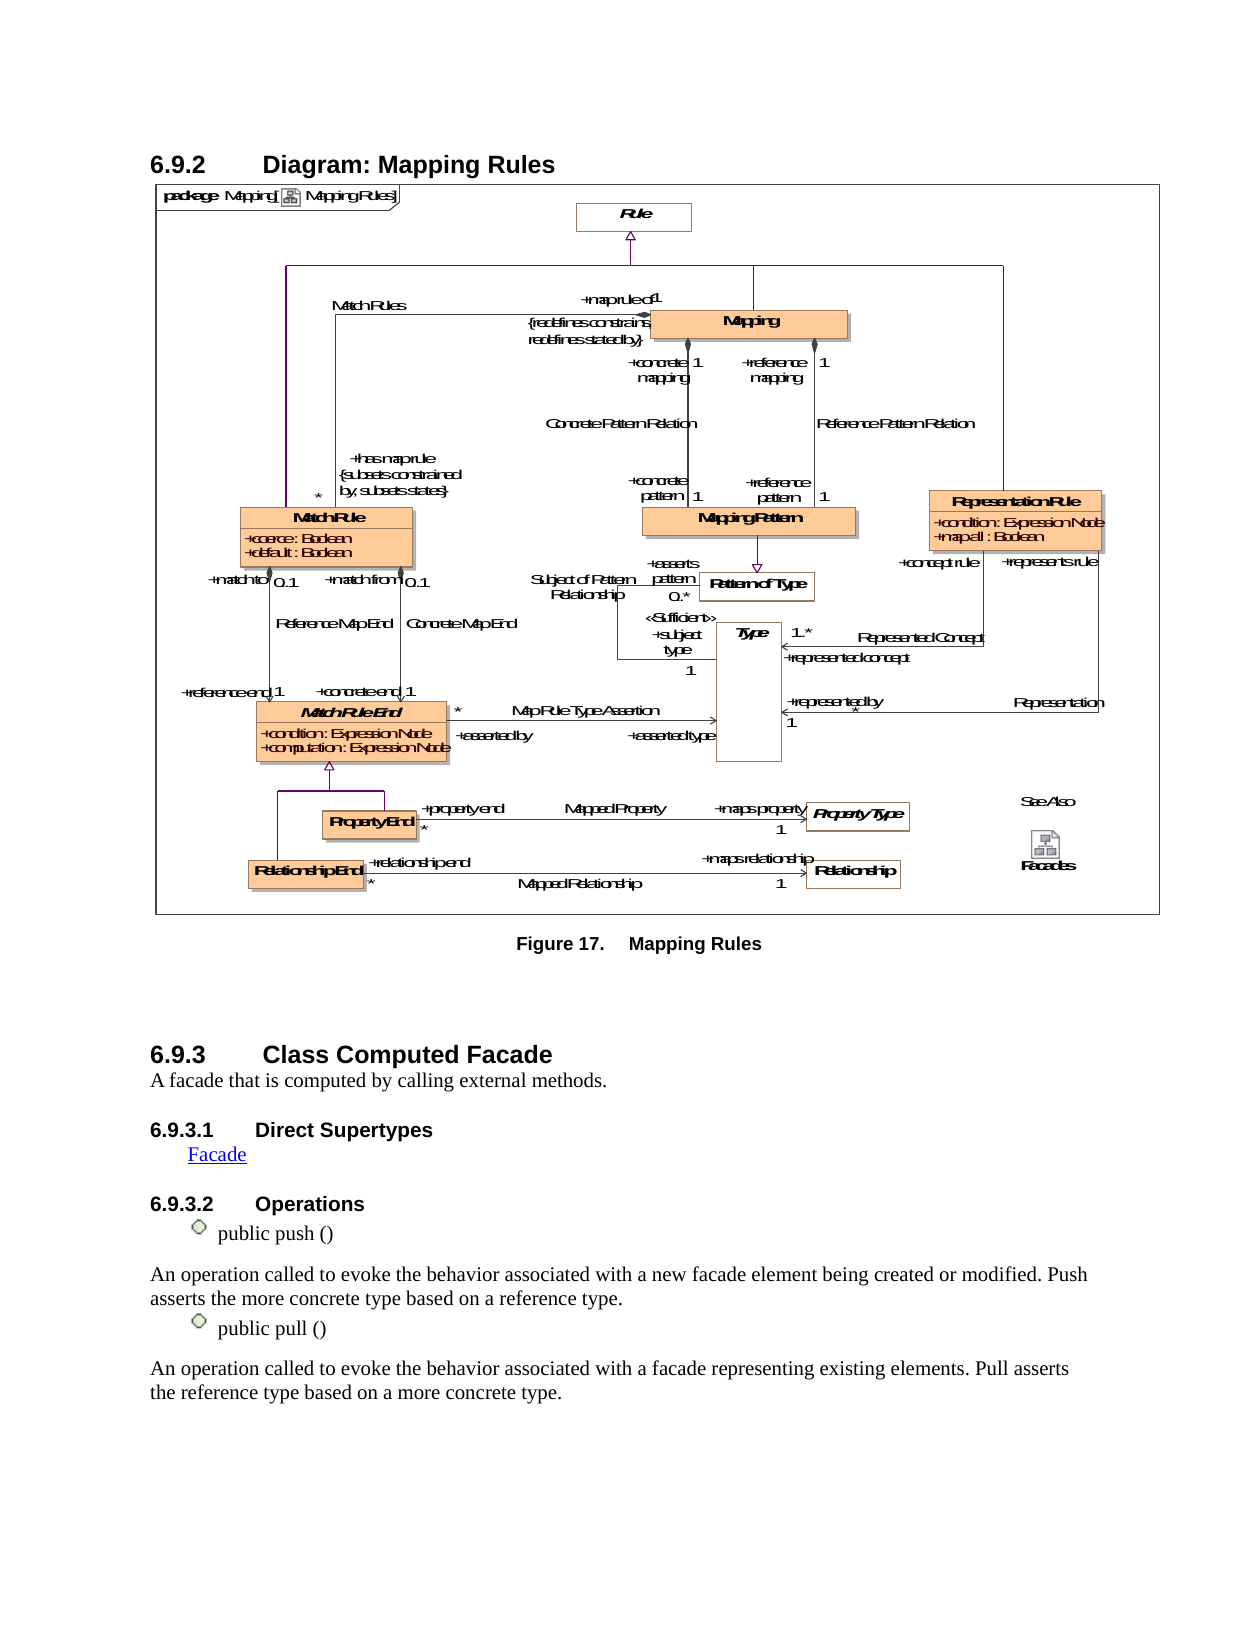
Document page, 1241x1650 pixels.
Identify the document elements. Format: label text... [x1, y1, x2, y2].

text An operation called to evoke the behavior associated with a facade representing existing elements. Pull asserts the reference type based on a more concrete type. [150, 1356, 1090, 1404]
subtitle Diagram: Mapping Rules [150, 150, 1090, 178]
subtitle Operations [150, 1192, 1090, 1216]
text public pull () [187, 1310, 1090, 1339]
text Facade [187, 1142, 1090, 1166]
subtitle Class Computed Facade [150, 1040, 1090, 1068]
subtitle Direct Supertypes [150, 1118, 1090, 1142]
text public push () [187, 1216, 1090, 1245]
list Mapping Rules [187, 932, 1090, 954]
picture [187, 1310, 213, 1335]
picture [187, 1215, 213, 1241]
text An operation called to evoke the behavior associated with a new facade element being created or modified. Push asserts the more concrete type based on a reference type. [150, 1262, 1090, 1310]
text A facade that is computed by calling external methods. [150, 1068, 1090, 1092]
